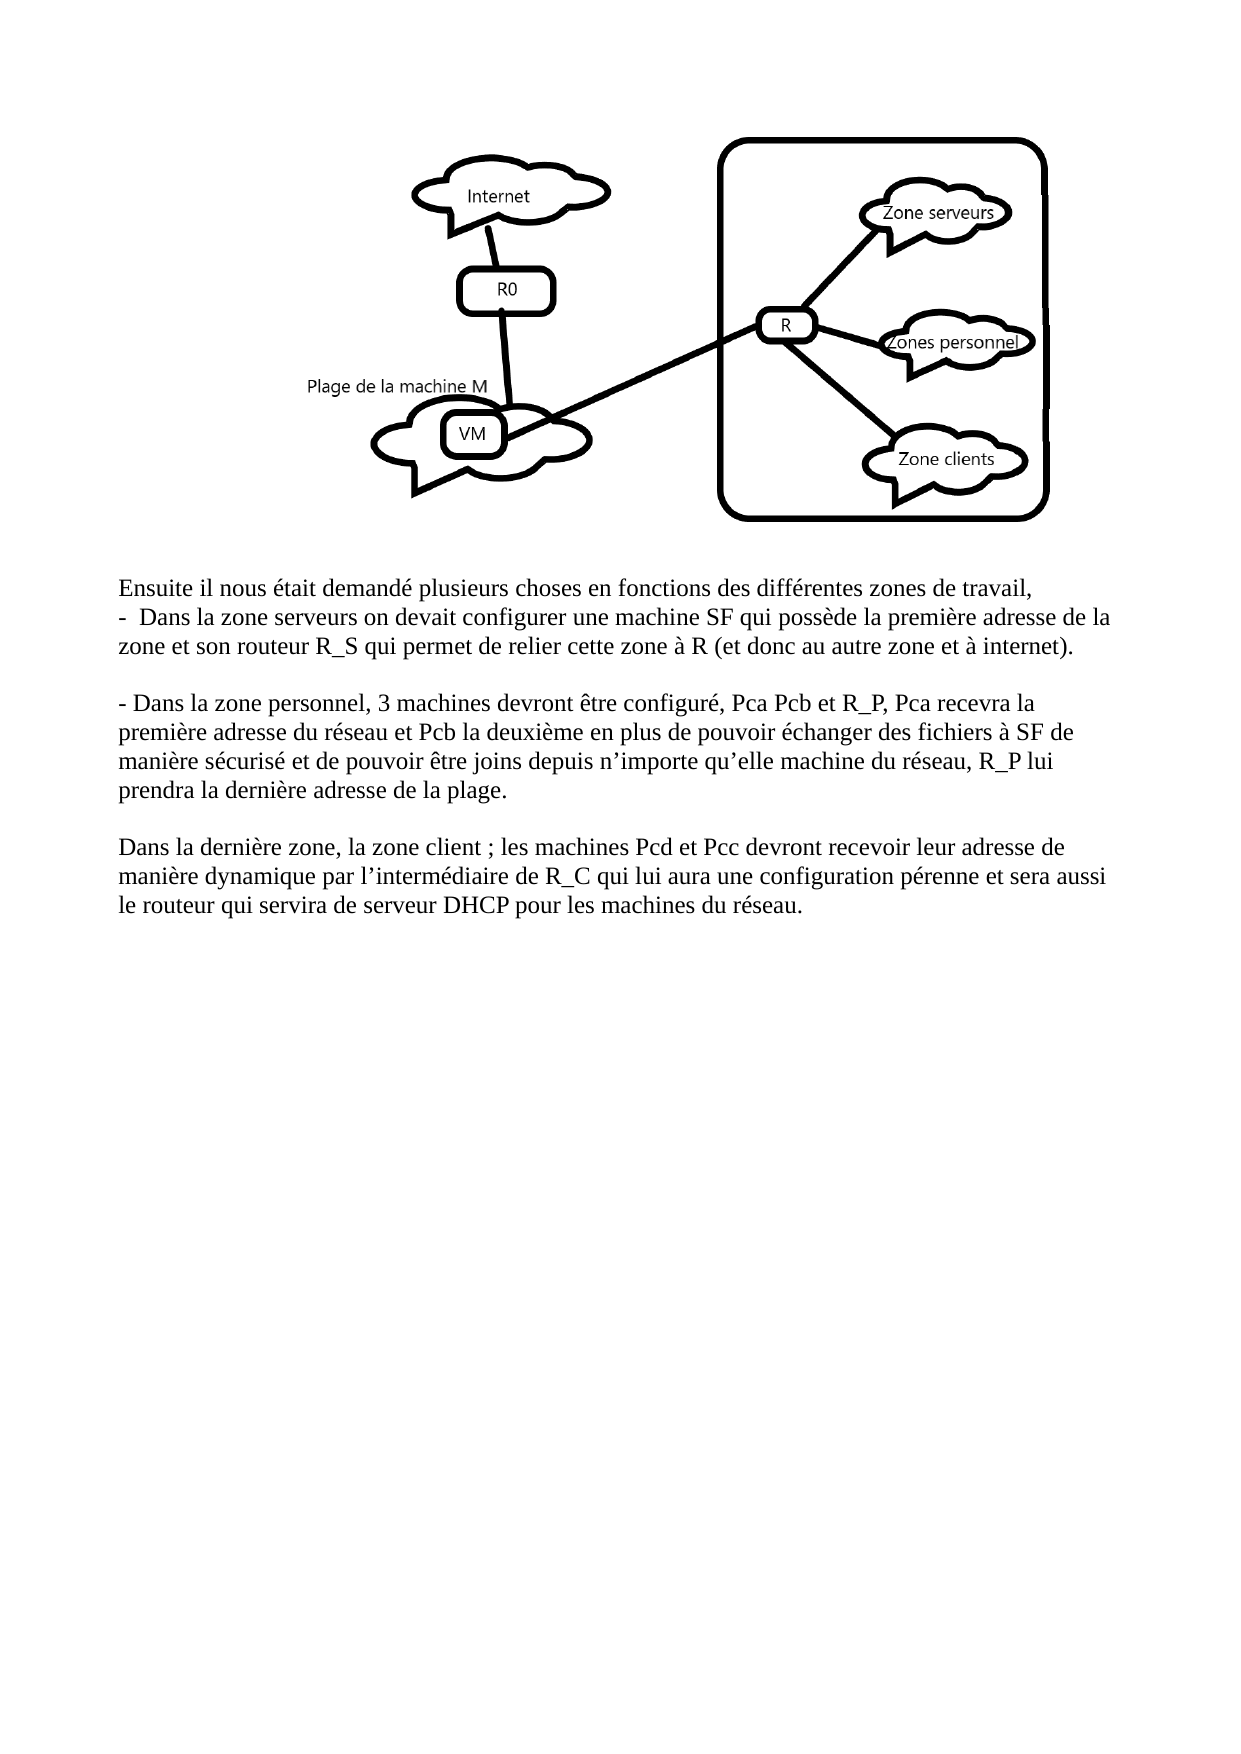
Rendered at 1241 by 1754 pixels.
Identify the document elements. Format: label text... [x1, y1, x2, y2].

text - Dans la zone serveurs on devait configurer une machine SF qui possède la première adresse de la zone et son routeur R_S qui permet de relier cette zone à R (et donc au autre zone et à internet). [118, 602, 1122, 660]
text Dans la dernière zone, la zone client ; les machines Pcd et Pcc devront recevoir leur adresse de manière dynamique par l’intermédiaire de R_C qui lui aura une configuration pérenne et sera aussi le routeur qui servira de serveur DHCP pour les machines du réseau. [118, 832, 1122, 918]
text - Dans la zone personnel, 3 machines devront être configuré, Pca Pcb et R_P, Pca recevra la première adresse du réseau et Pcb la deuxième en plus de pouvoir échanger des fichiers à SF de manière sécurisé et de pouvoir être joins depuis n’importe qu’elle machine du réseau, R_P lui prendra la dernière adresse de la plage. [118, 688, 1122, 803]
picture [162, 118, 1078, 545]
text Ensuite il nous était demandé plusieurs choses en fonctions des différentes zones de travail, [118, 573, 1122, 602]
